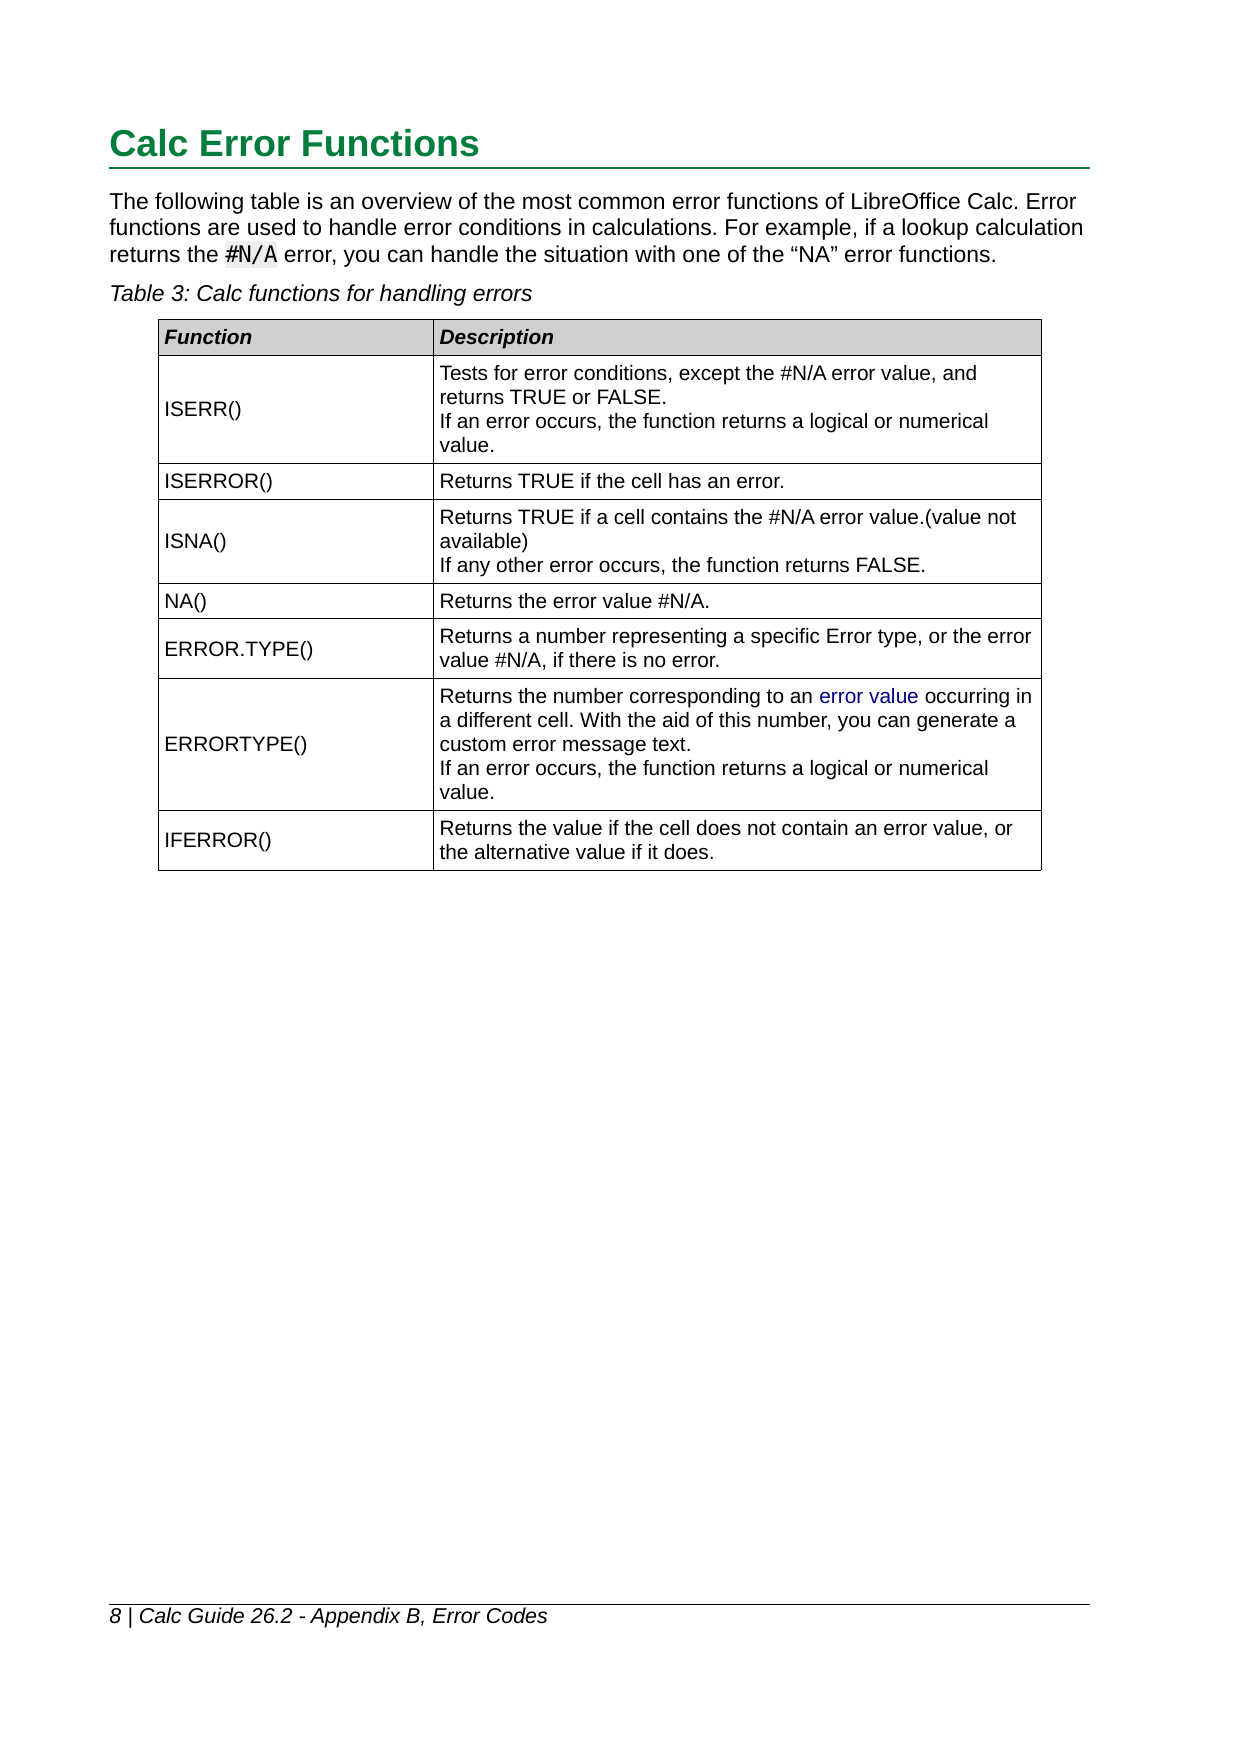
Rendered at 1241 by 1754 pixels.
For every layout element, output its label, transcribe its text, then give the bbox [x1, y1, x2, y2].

table_cell ERROR.TYPE() [159, 619, 433, 678]
table_cell Returns the number corresponding to an error value occurring in a different cell. With the aid of this number, you can generate a custom error message text. If an error occurs, the function returns a logical or numerical value. [434, 679, 1041, 810]
table_cell ISERR() [159, 356, 433, 463]
table_cell Returns TRUE if a cell contains the #N/A error value.(value not available) If any other error occurs, the function returns FALSE. [434, 500, 1041, 582]
table_cell IFERROR() [159, 811, 433, 870]
table_cell ISNA() [159, 500, 433, 582]
table_cell NA() [159, 584, 433, 618]
table_cell ERRORTYPE() [159, 679, 433, 810]
table_cell ISERROR() [159, 464, 433, 498]
table_cell Returns a number representing a specific Error type, or the error value #N/A, if there is no error. [434, 619, 1041, 678]
table_cell Tests for error conditions, except the #N/A error value, and returns TRUE or FALSE. If an error occurs, the function returns a logical or numerical value. [434, 356, 1041, 463]
table_cell Returns the error value #N/A. [434, 584, 1041, 618]
table_cell Returns TRUE if the cell has an error. [434, 464, 1041, 498]
text Table 3: Calc functions for handling errors [109, 280, 1090, 306]
table_header Description [434, 320, 1041, 355]
subtitle Calc Error Functions [109, 121, 1090, 167]
table_cell Returns the value if the cell does not contain an error value, or the alternative value if it does. [434, 811, 1041, 870]
table_header Function [159, 320, 433, 355]
text The following table is an overview of the most common error functions of LibreOffice Calc. Error functions are used to handle error conditions in calculations. For example, if a lookup calculation returns the #N/A error, you can handle the situation with one of the “NA” error functions. [109, 188, 1090, 268]
